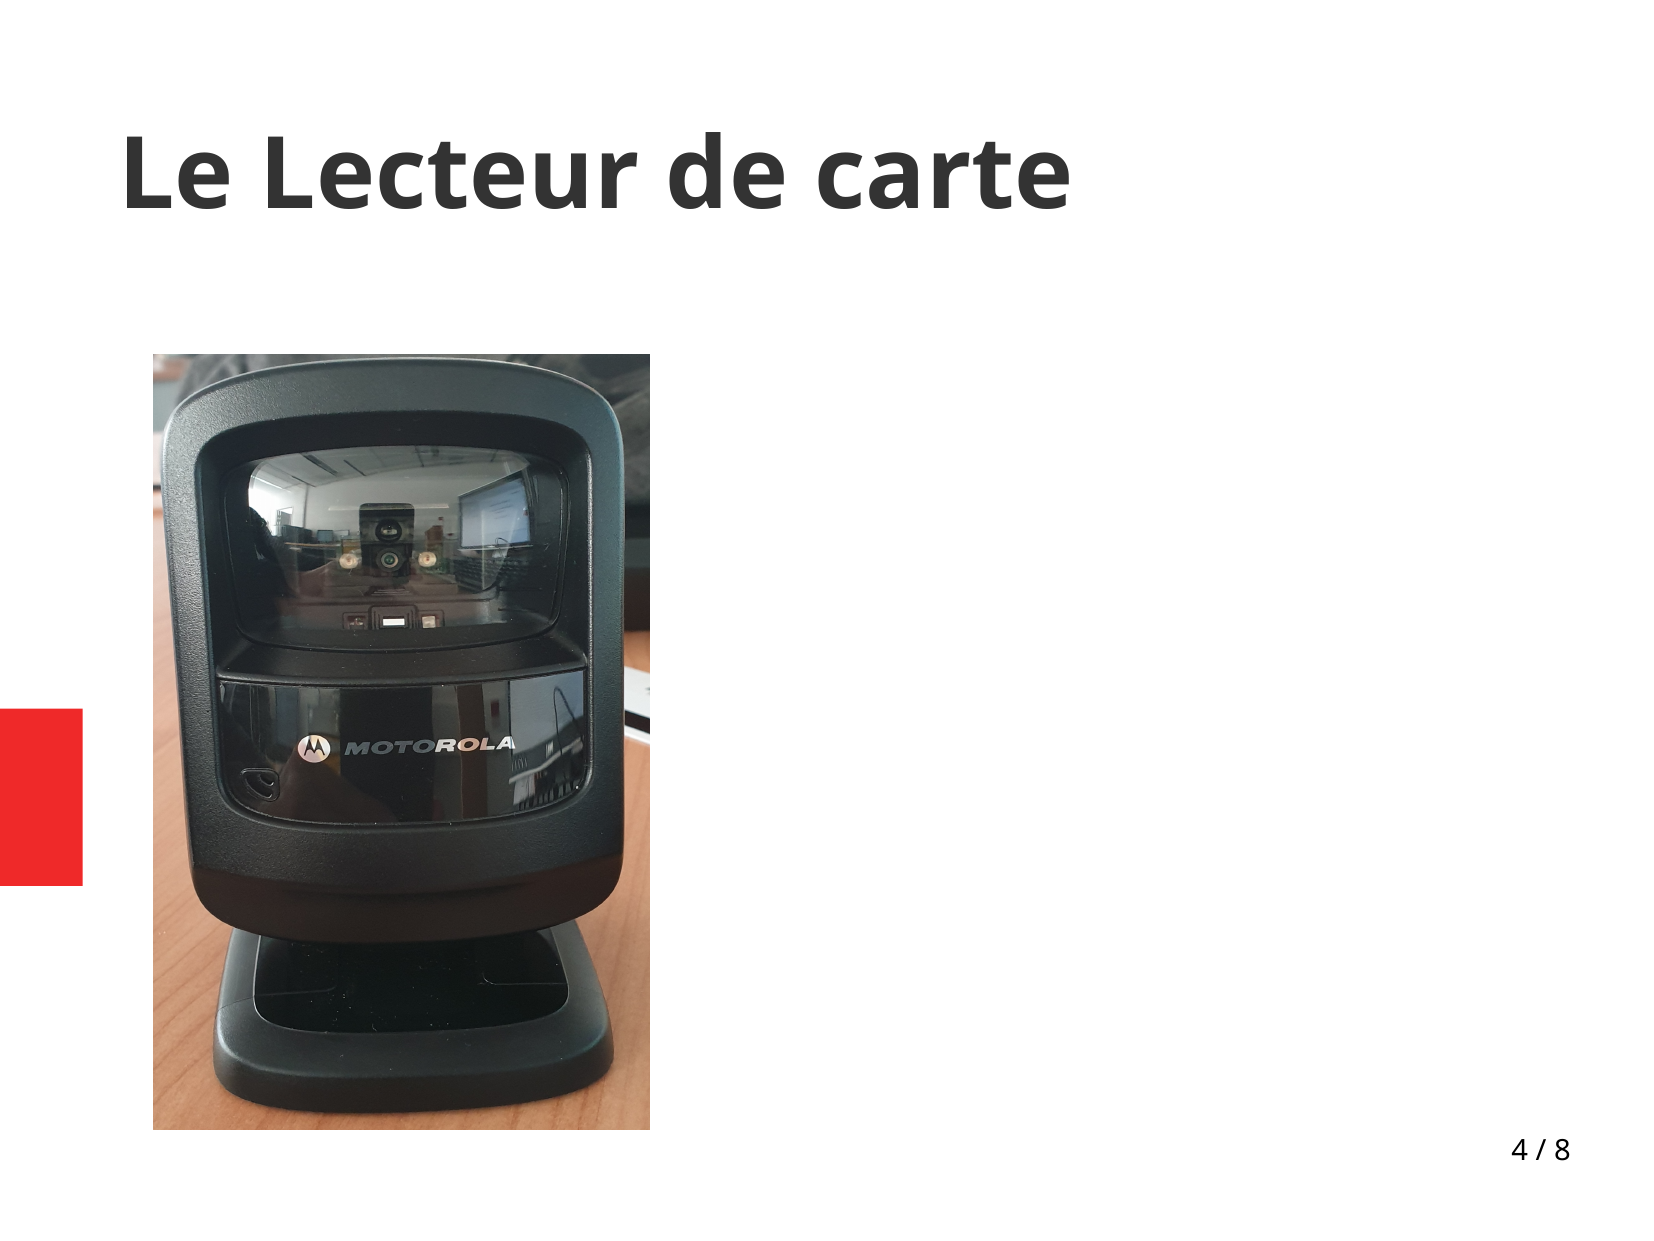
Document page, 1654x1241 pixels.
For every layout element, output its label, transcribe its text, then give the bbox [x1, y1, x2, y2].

picture [153, 354, 650, 1130]
title Le Lecteur de carte [118, 51, 1524, 288]
